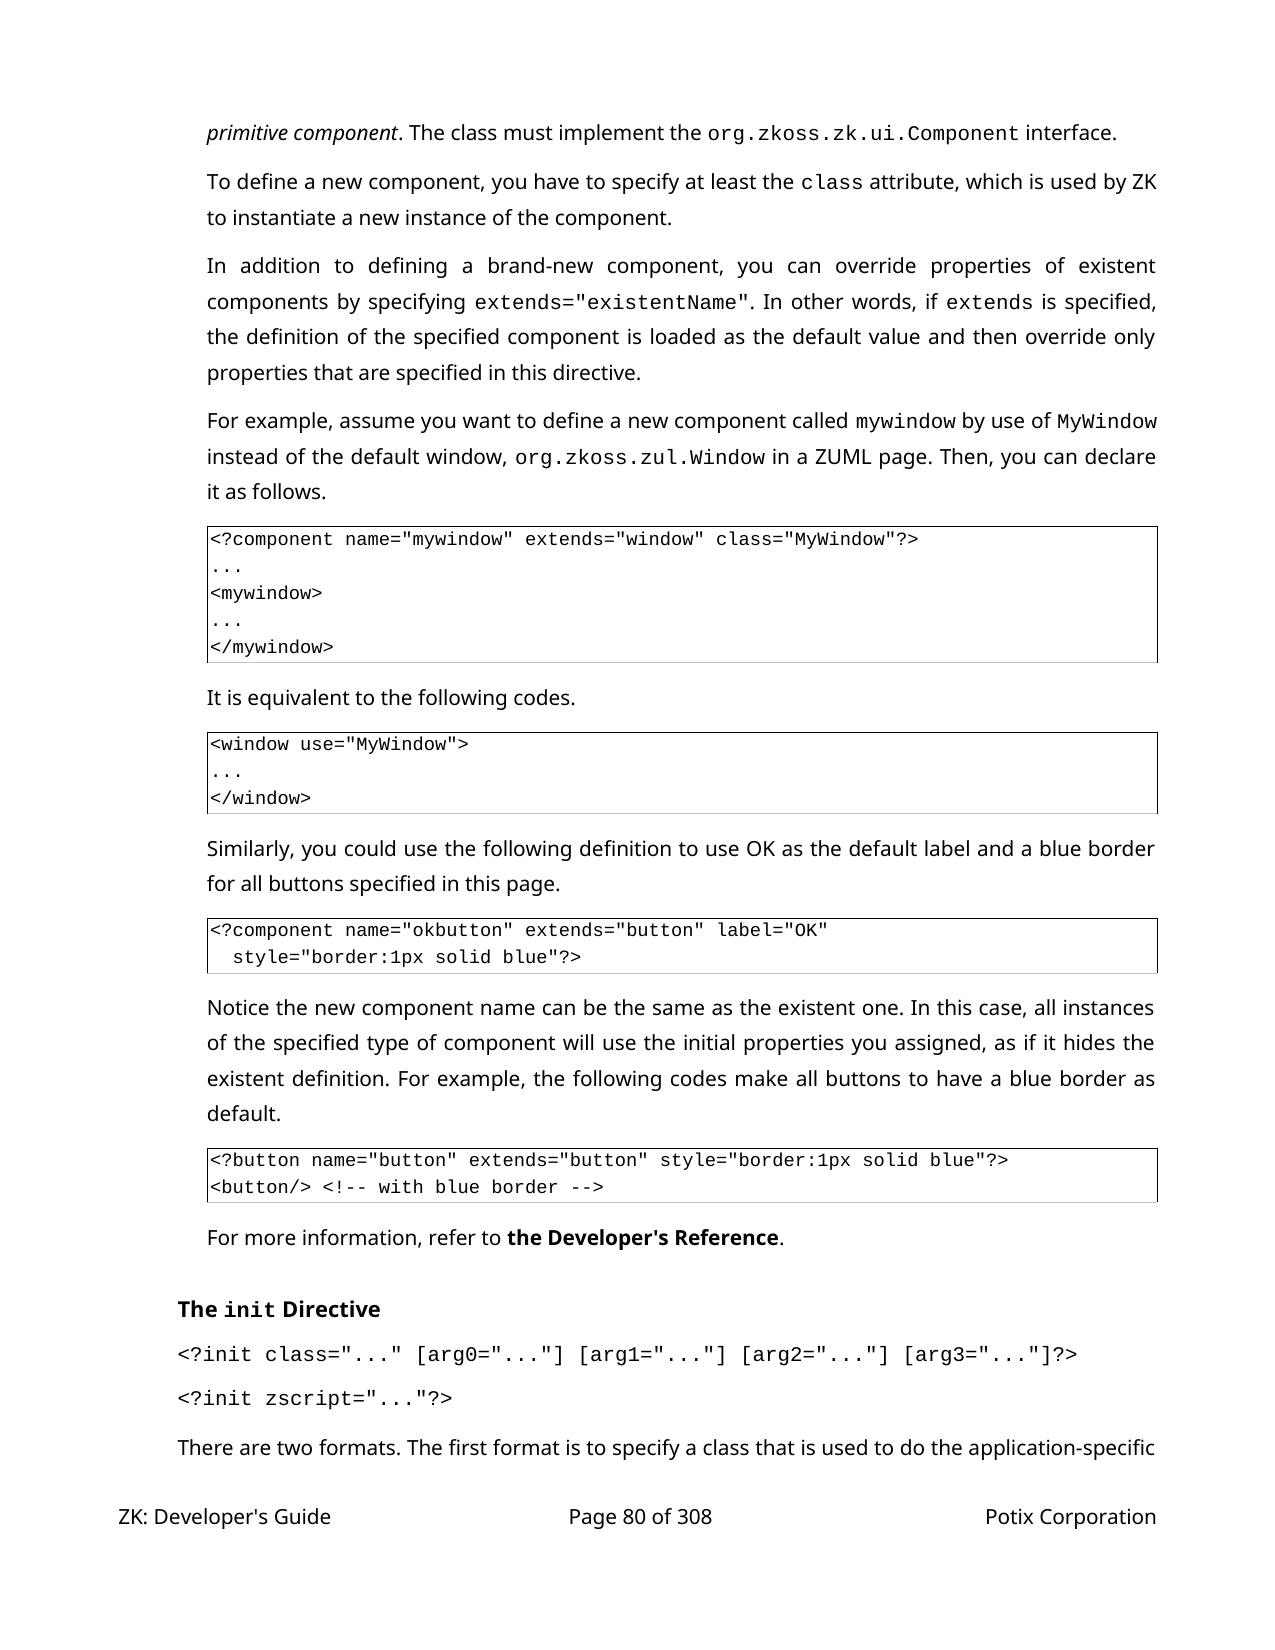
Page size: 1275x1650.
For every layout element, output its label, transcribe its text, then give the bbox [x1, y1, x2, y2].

text For example, assume you want to define a new component called mywindow by use of MyWindow instead of the default window, org.zkoss.zul.Window in a ZUML page. Then, you can declare it as follows. [207, 406, 1157, 506]
text primitive component. The class must implement the org.zkoss.zk.ui.Component interface. [207, 118, 1157, 147]
text <?button name="button" extends="button" style="border:1px solid blue"?> [208, 1149, 1157, 1172]
text <?init class="..." [arg0="..."] [arg1="..."] [arg2="..."] [arg3="..."]?> [177, 1344, 1157, 1368]
subtitle The init Directive [177, 1294, 1157, 1324]
text In addition to defining a brand-new component, you can override properties of existent components by specifying extends="existentName". In other words, if extends is specified, the definition of the specified component is loaded as the default value and then override only properties that are specified in this directive. [207, 252, 1157, 386]
text <?component name="okbutton" extends="button" label="OK" [208, 919, 1157, 942]
text <?component name="mywindow" extends="window" class="MyWindow"?> [208, 527, 1157, 551]
text To define a new component, you have to specify at least the class attribute, which is used by ZK to instantiate a new instance of the component. [207, 167, 1157, 231]
text <?init zscript="..."?> [177, 1388, 1157, 1412]
text ... [208, 759, 1157, 783]
text ... [208, 608, 1157, 632]
text <mywindow> [208, 581, 1157, 605]
text </window> [208, 786, 1157, 813]
text style="border:1px solid blue"?> [208, 945, 1157, 973]
text Similarly, you could use the following definition to use OK as the default label and a blue border for all buttons specified in this page. [207, 834, 1157, 898]
text For more information, refer to the Developer's Reference. [207, 1223, 1157, 1251]
text Notice the new component name can be the same as the existent one. In this case, all instances of the specified type of component will use the initial properties you assigned, as if it hides the existent definition. For example, the following codes make all buttons to have a blue border as default. [207, 993, 1157, 1127]
text There are two formats. The first format is to specify a class that is used to do the application-specific [177, 1433, 1157, 1461]
text <button/> <!-- with blue border --> [208, 1175, 1157, 1202]
text It is equivalent to the following codes. [207, 683, 1157, 711]
text </mywindow> [208, 635, 1157, 662]
text <window use="MyWindow"> [208, 733, 1157, 756]
text ... [208, 553, 1157, 578]
